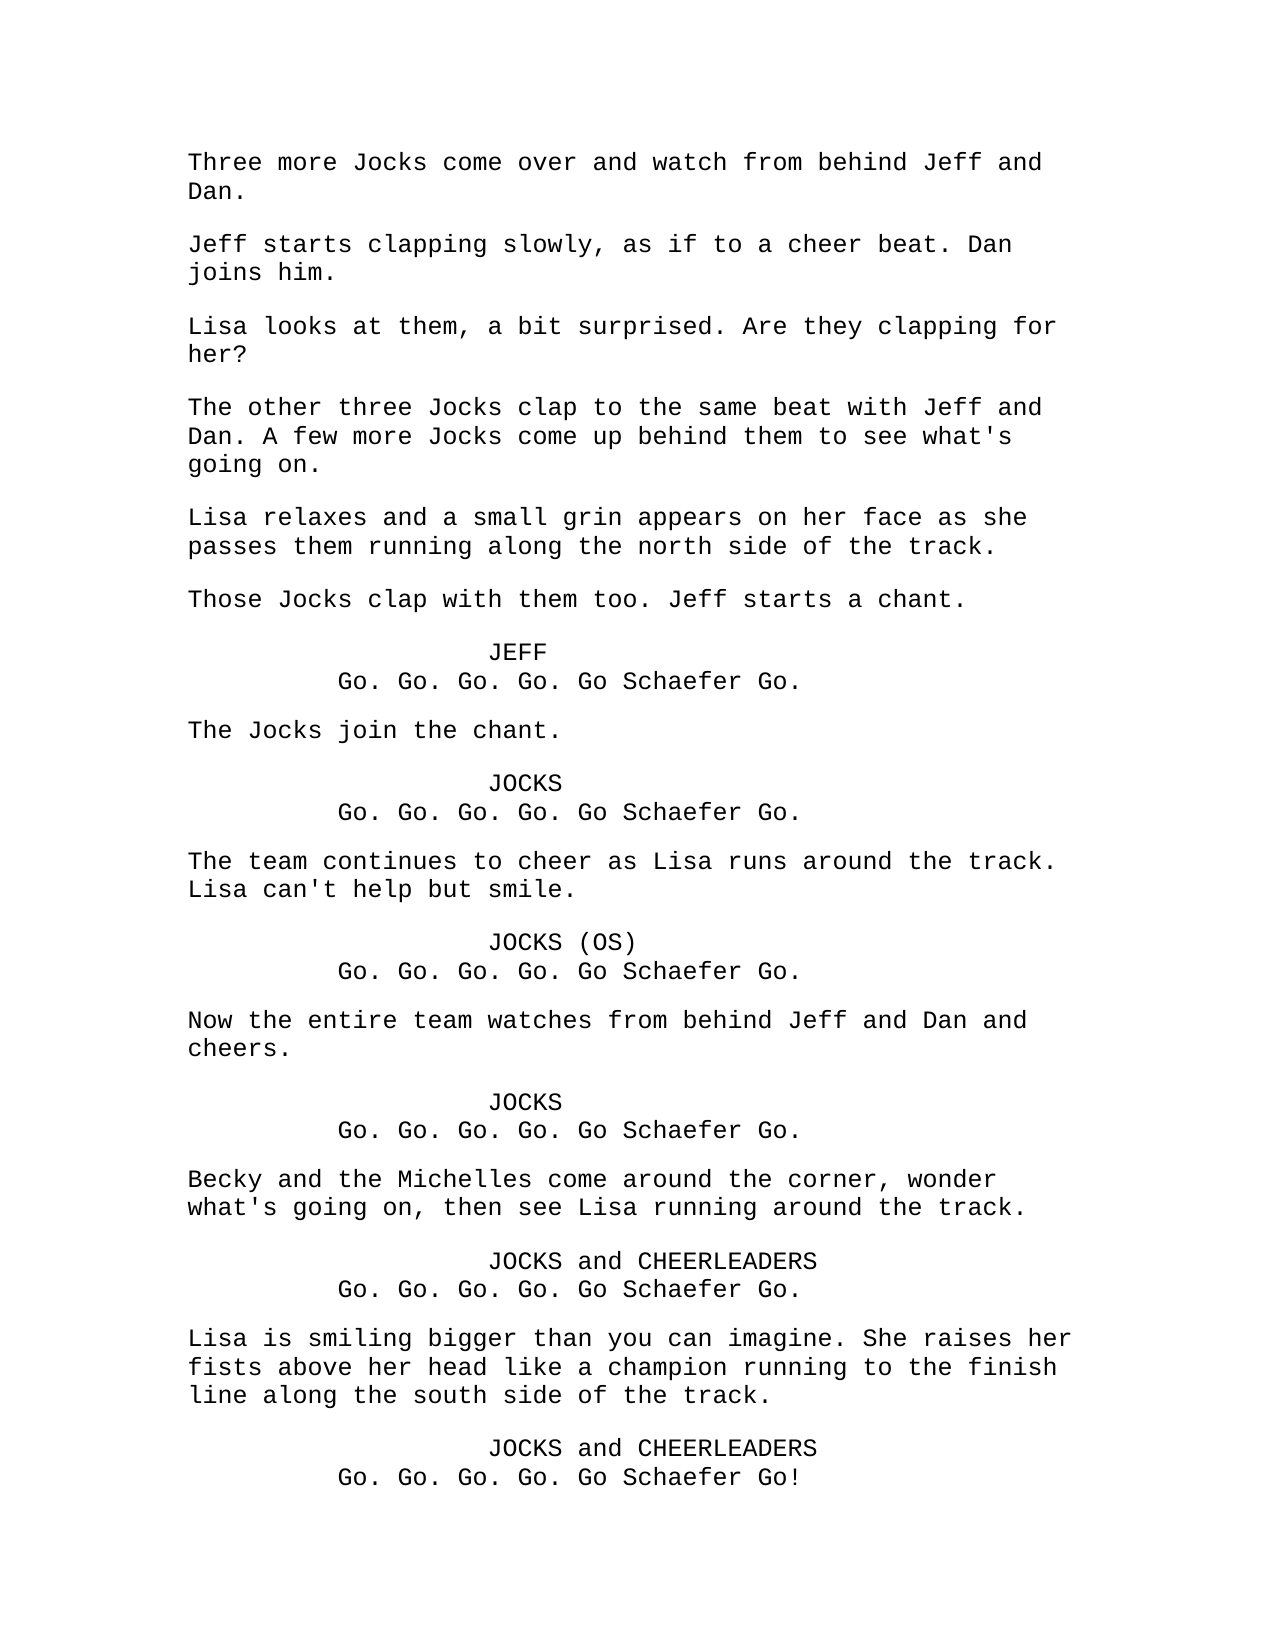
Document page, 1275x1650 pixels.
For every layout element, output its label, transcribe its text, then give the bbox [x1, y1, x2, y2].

text JEFF [187, 640, 1087, 668]
text The other three Jocks clap to the same beat with Jeff and Dan. A few more Jocks come up behind them to see what's going on. [187, 395, 1087, 480]
text Go. Go. Go. Go. Go Schaefer Go. [337, 958, 937, 987]
text Those Jocks clap with them too. Jeff starts a chant. [187, 587, 1087, 615]
text Go. Go. Go. Go. Go Schaefer Go. [337, 799, 937, 827]
text JOCKS [187, 771, 1087, 799]
text Lisa looks at them, a bit surprised. Are they clapping for her? [187, 313, 1087, 370]
text Lisa is smiling bigger than you can imagine. She raises her fists above her head like a champion running to the finish line along the south side of the track. [187, 1326, 1087, 1411]
text Becky and the Michelles come around the corner, wonder what's going on, then see Lisa running around the track. [187, 1167, 1087, 1223]
text Lisa relaxes and a small grin appears on her face as she passes them running along the north side of the track. [187, 505, 1087, 562]
text JOCKS and CHEERLEADERS [187, 1436, 1087, 1464]
text JOCKS and CHEERLEADERS [187, 1248, 1087, 1277]
text Go. Go. Go. Go. Go Schaefer Go! [337, 1464, 937, 1492]
text Go. Go. Go. Go. Go Schaefer Go. [337, 668, 937, 697]
text Now the entire team watches from behind Jeff and Dan and cheers. [187, 1007, 1087, 1064]
text JOCKS (OS) [187, 930, 1087, 958]
text Go. Go. Go. Go. Go Schaefer Go. [337, 1277, 937, 1305]
text Three more Jocks come over and watch from behind Jeff and Dan. [187, 150, 1087, 207]
text The Jocks join the chant. [187, 717, 1087, 746]
text JOCKS [187, 1089, 1087, 1117]
text Jeff starts clapping slowly, as if to a cheer beat. Dan joins him. [187, 232, 1087, 288]
text The team continues to cheer as Lisa runs around the track. Lisa can't help but smile. [187, 848, 1087, 905]
text Go. Go. Go. Go. Go Schaefer Go. [337, 1117, 937, 1146]
